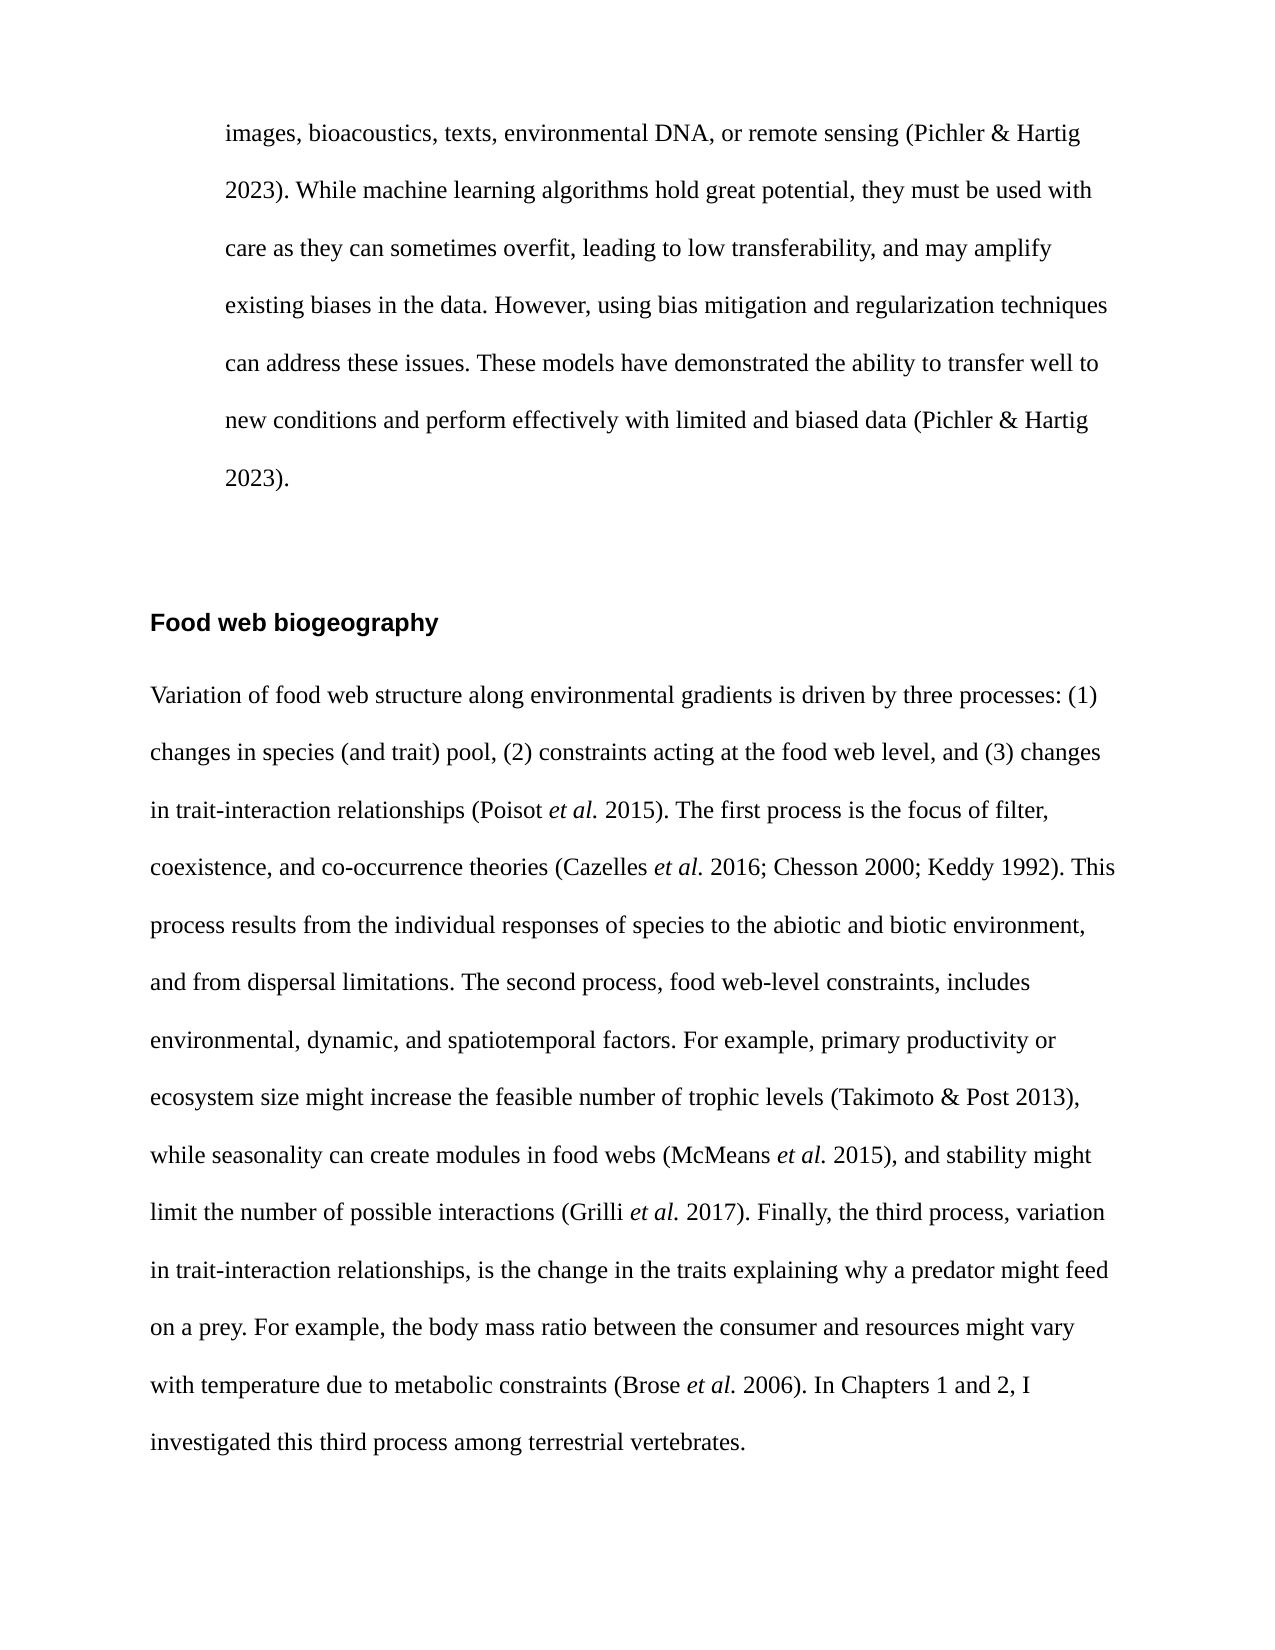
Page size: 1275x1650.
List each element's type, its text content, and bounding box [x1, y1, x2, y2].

subtitle Food web biogeography [150, 607, 1125, 636]
list images, bioacoustics, texts, environmental DNA, or remote sensing (Pichler & Hartig 2023). While machine learning algorithms hold great potential, they must be used with care as they can sometimes overfit, leading to low transferability, and may amplify existing biases in the data. However, using bias mitigation and regularization techniques can address these issues. These models have demonstrated the ability to transfer well to new conditions and perform effectively with limited and biased data (Pichler & Hartig 2023). [187, 118, 1125, 492]
text Variation of food web structure along environmental gradients is driven by three processes: (1) changes in species (and trait) pool, (2) constraints acting at the food web level, and (3) changes in trait-interaction relationships (Poisot et al. 2015). The first process is the focus of filter, coexistence, and co-occurrence theories (Cazelles et al. 2016; Chesson 2000; Keddy 1992). This process results from the individual responses of species to the abiotic and biotic environment, and from dispersal limitations. The second process, food web-level constraints, includes environmental, dynamic, and spatiotemporal factors. For example, primary productivity or ecosystem size might increase the feasible number of trophic levels (Takimoto & Post 2013), while seasonality can create modules in food webs (McMeans et al. 2015), and stability might limit the number of possible interactions (Grilli et al. 2017). Finally, the third process, variation in trait-interaction relationships, is the change in the traits explaining why a predator might feed on a prey. For example, the body mass ratio between the consumer and resources might vary with temperature due to metabolic constraints (Brose et al. 2006). In Chapters 1 and 2, I investigated this third process among terrestrial vertebrates. [150, 680, 1125, 1456]
